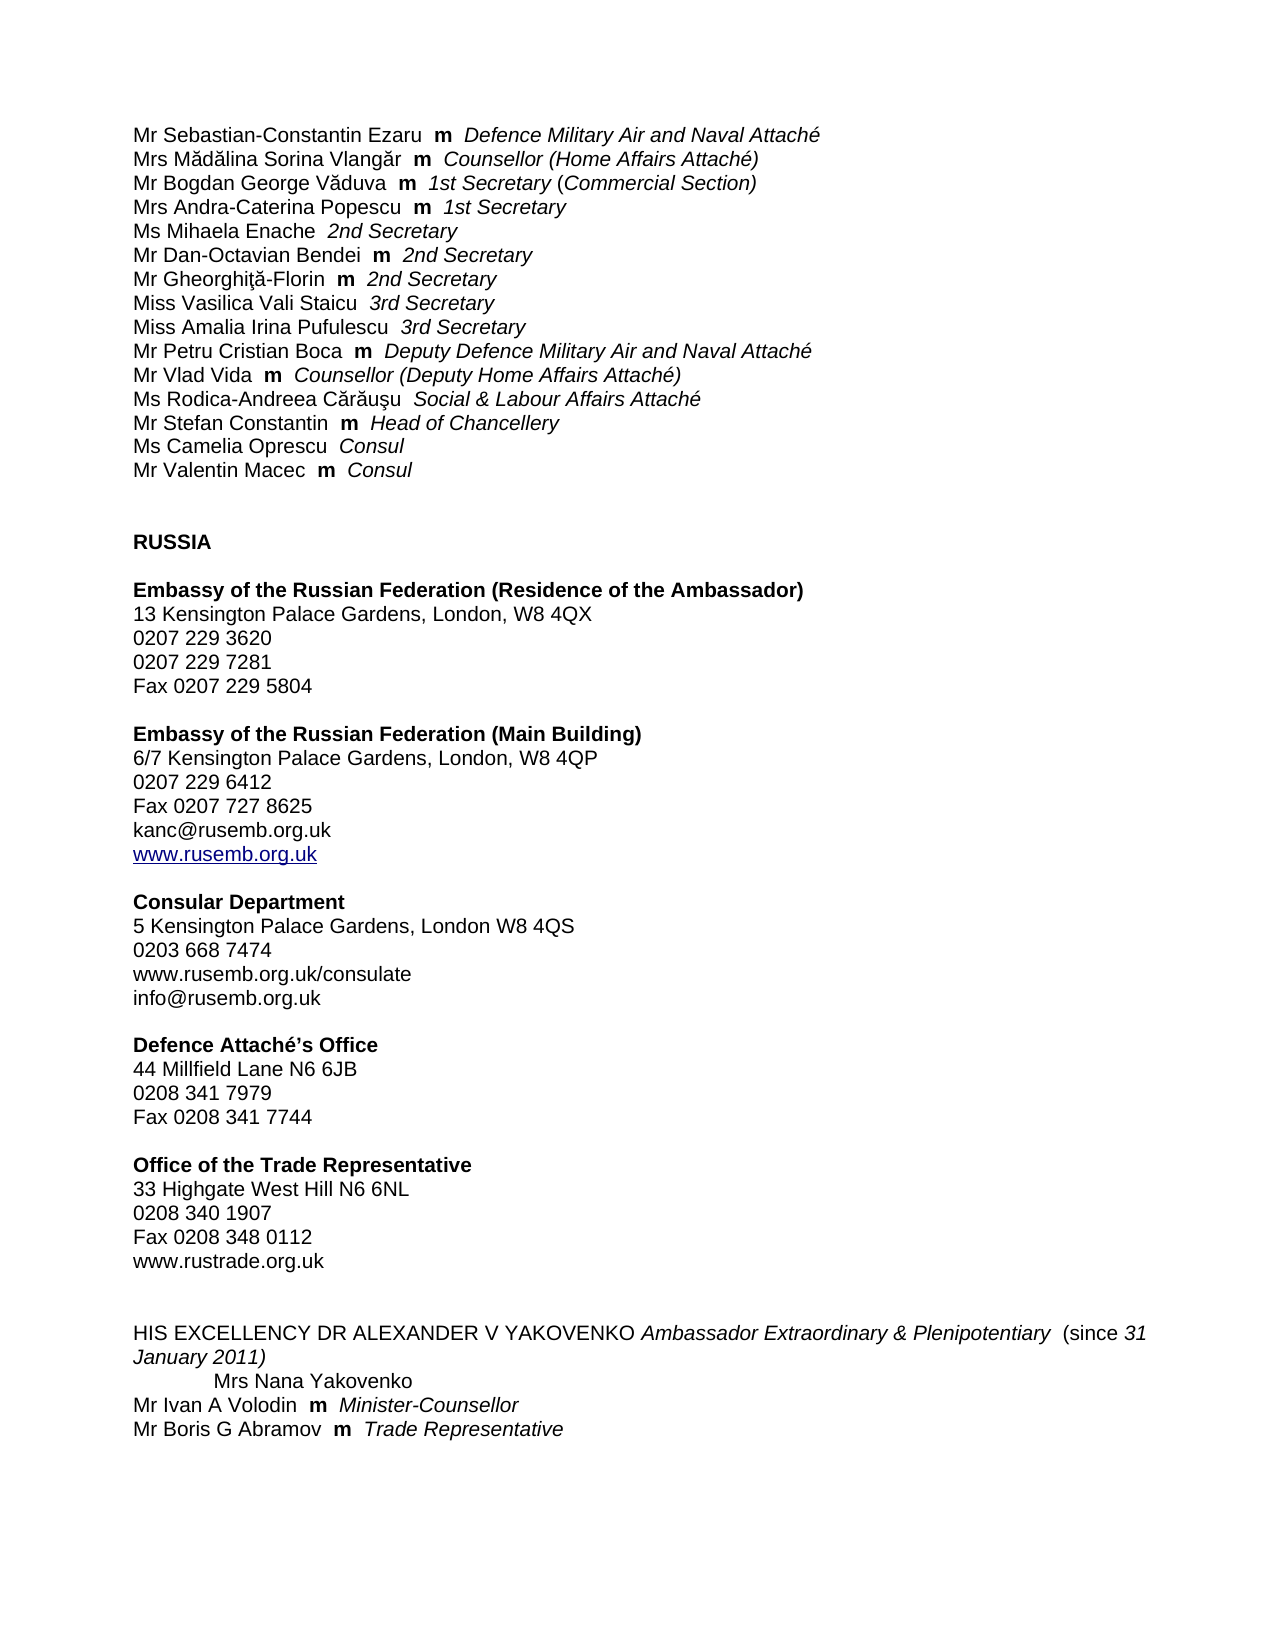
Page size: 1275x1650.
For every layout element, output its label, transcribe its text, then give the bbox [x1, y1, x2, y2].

text 0207 229 6412 [133, 770, 1181, 794]
text www.rusemb.org.uk [133, 842, 1181, 866]
text Mr Boris G Abramov m Trade Representative [133, 1417, 1181, 1441]
text www.rusemb.org.uk/consulate [133, 961, 1181, 985]
text Mr Gheorghiţă-Florin m 2nd Secretary [133, 267, 1181, 291]
text 0207 229 7281 [133, 650, 1181, 674]
text Mr Ivan A Volodin m Minister-Counsellor [133, 1393, 1181, 1417]
text info@rusemb.org.uk [133, 985, 1181, 1009]
text RUSSIA [133, 530, 1181, 554]
text kanc@rusemb.org.uk [133, 818, 1181, 842]
text Consular Department [133, 889, 1181, 913]
text 44 Millfield Lane N6 6JB [133, 1057, 1181, 1081]
text Ms Camelia Oprescu Consul [133, 434, 1181, 458]
text Fax 0208 348 0112 [133, 1225, 1181, 1249]
text Mr Stefan Constantin m Head of Chancellery [133, 410, 1181, 434]
text 0203 668 7474 [133, 937, 1181, 961]
text Ms Mihaela Enache 2nd Secretary [133, 219, 1181, 243]
text 33 Highgate West Hill N6 6NL [133, 1177, 1181, 1201]
text Embassy of the Russian Federation (Residence of the Ambassador) [133, 578, 1181, 602]
text 6/7 Kensington Palace Gardens, London, W8 4QP [133, 746, 1181, 770]
text Miss Amalia Irina Pufulescu 3rd Secretary [133, 314, 1181, 338]
text Fax 0208 341 7744 [133, 1105, 1181, 1129]
text Mr Vlad Vida m Counsellor (Deputy Home Affairs Attaché) [133, 362, 1181, 386]
text 0207 229 3620 [133, 626, 1181, 650]
text 5 Kensington Palace Gardens, London W8 4QS [133, 913, 1181, 937]
text HIS EXCELLENCY DR ALEXANDER V YAKOVENKO Ambassador Extraordinary & Plenipotentiary (since 31 January 2011) [133, 1321, 1181, 1369]
text Mr Valentin Macec m Consul [133, 458, 1181, 482]
text 0208 340 1907 [133, 1201, 1181, 1225]
text 13 Kensington Palace Gardens, London, W8 4QX [133, 602, 1181, 626]
text Miss Vasilica Vali Staicu 3rd Secretary [133, 291, 1181, 314]
text Ms Rodica-Andreea Cărăuşu Social & Labour Affairs Attaché [133, 386, 1181, 410]
text Embassy of the Russian Federation (Main Building) [133, 722, 1181, 746]
text Fax 0207 229 5804 [133, 674, 1181, 698]
text Office of the Trade Representative [133, 1153, 1181, 1177]
text Mr Sebastian-Constantin Ezaru m Defence Military Air and Naval Attaché [133, 123, 1181, 147]
text Defence Attaché’s Office [133, 1033, 1181, 1057]
text www.rustrade.org.uk [133, 1249, 1181, 1273]
text Fax 0207 727 8625 [133, 794, 1181, 818]
text Mrs Mădălina Sorina Vlangăr m Counsellor (Home Affairs Attaché) [133, 147, 1181, 171]
text Mrs Nana Yakovenko [133, 1369, 1181, 1393]
text Mr Petru Cristian Boca m Deputy Defence Military Air and Naval Attaché [133, 338, 1181, 362]
text Mr Bogdan George Văduva m 1st Secretary (Commercial Section) [133, 171, 1181, 195]
text 0208 341 7979 [133, 1081, 1181, 1105]
text Mr Dan-Octavian Bendei m 2nd Secretary [133, 243, 1181, 267]
text Mrs Andra-Caterina Popescu m 1st Secretary [133, 195, 1181, 219]
